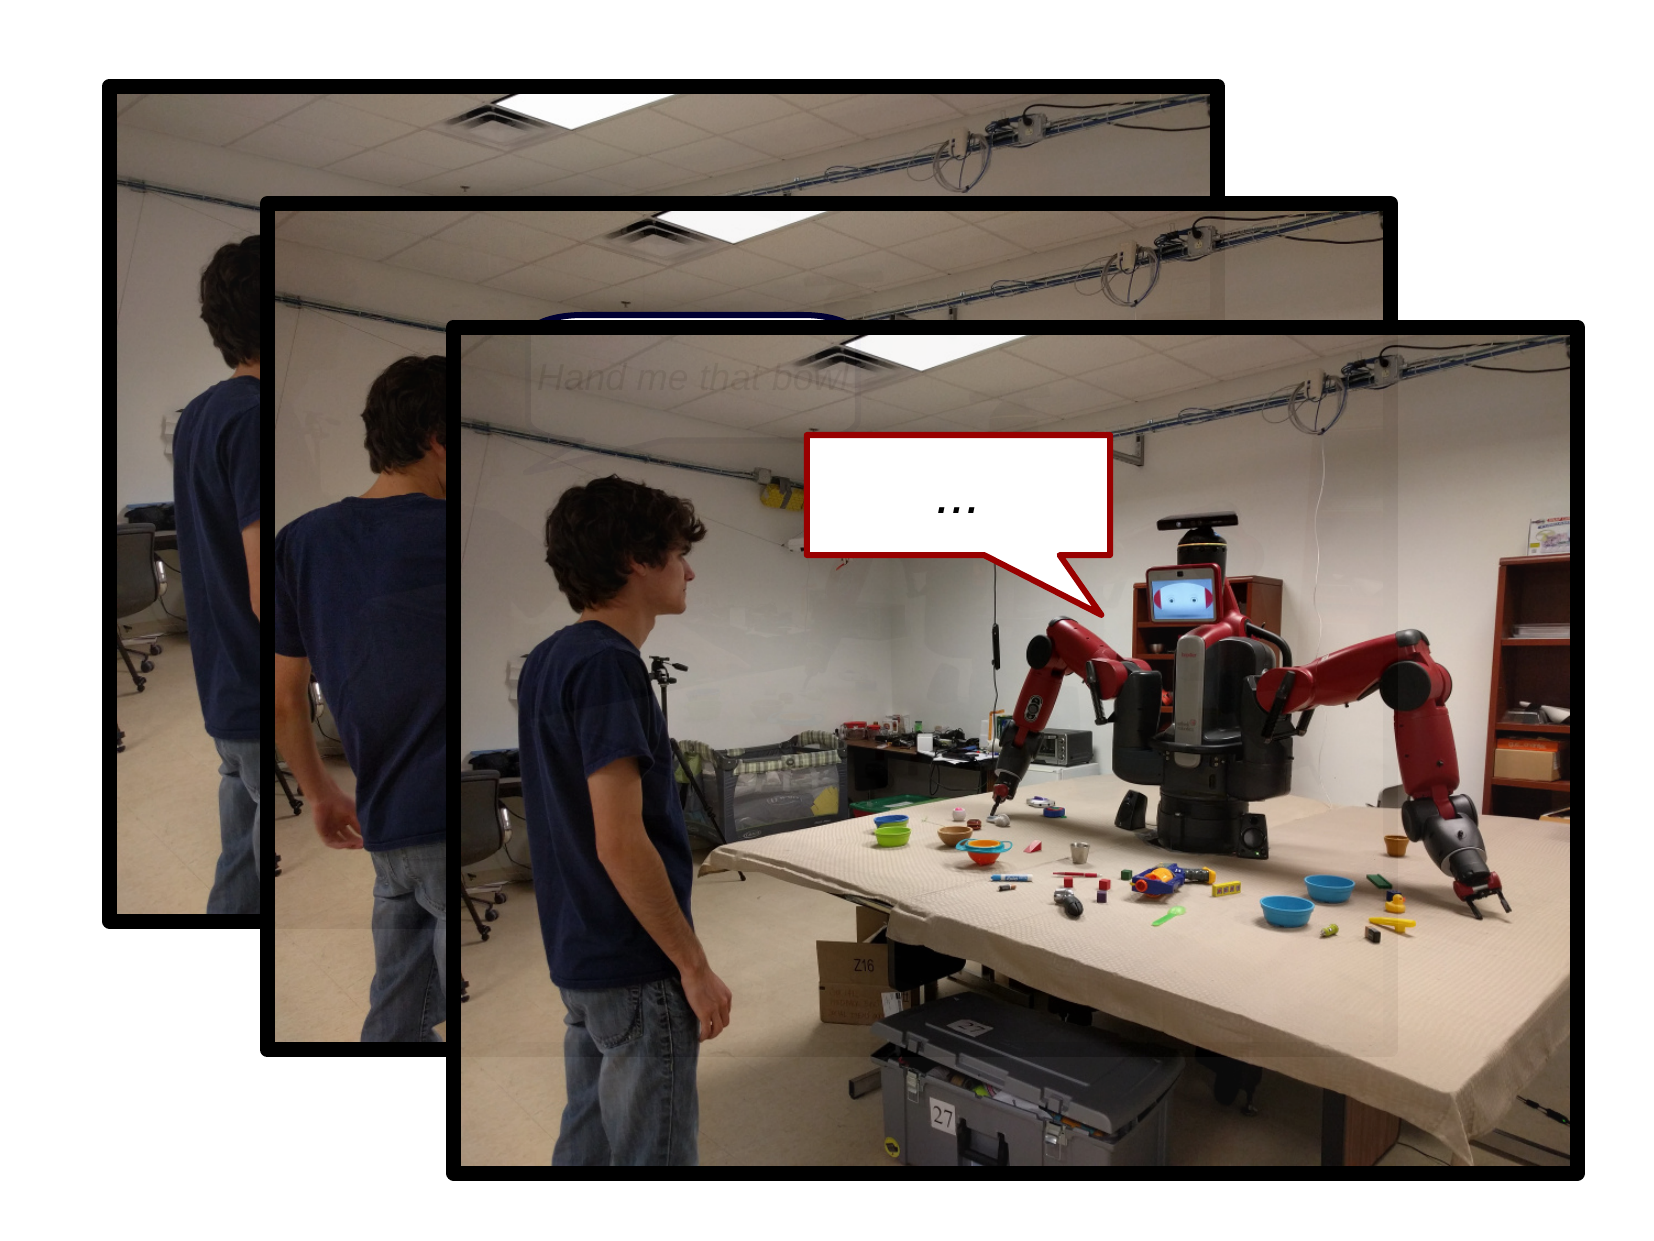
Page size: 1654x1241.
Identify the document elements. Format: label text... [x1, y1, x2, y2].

text_box Hand me that bowl [547, 315, 839, 320]
text_box ... [806, 435, 1111, 615]
picture [274, 211, 1384, 1043]
picture [117, 93, 1211, 914]
picture [461, 334, 1570, 1166]
